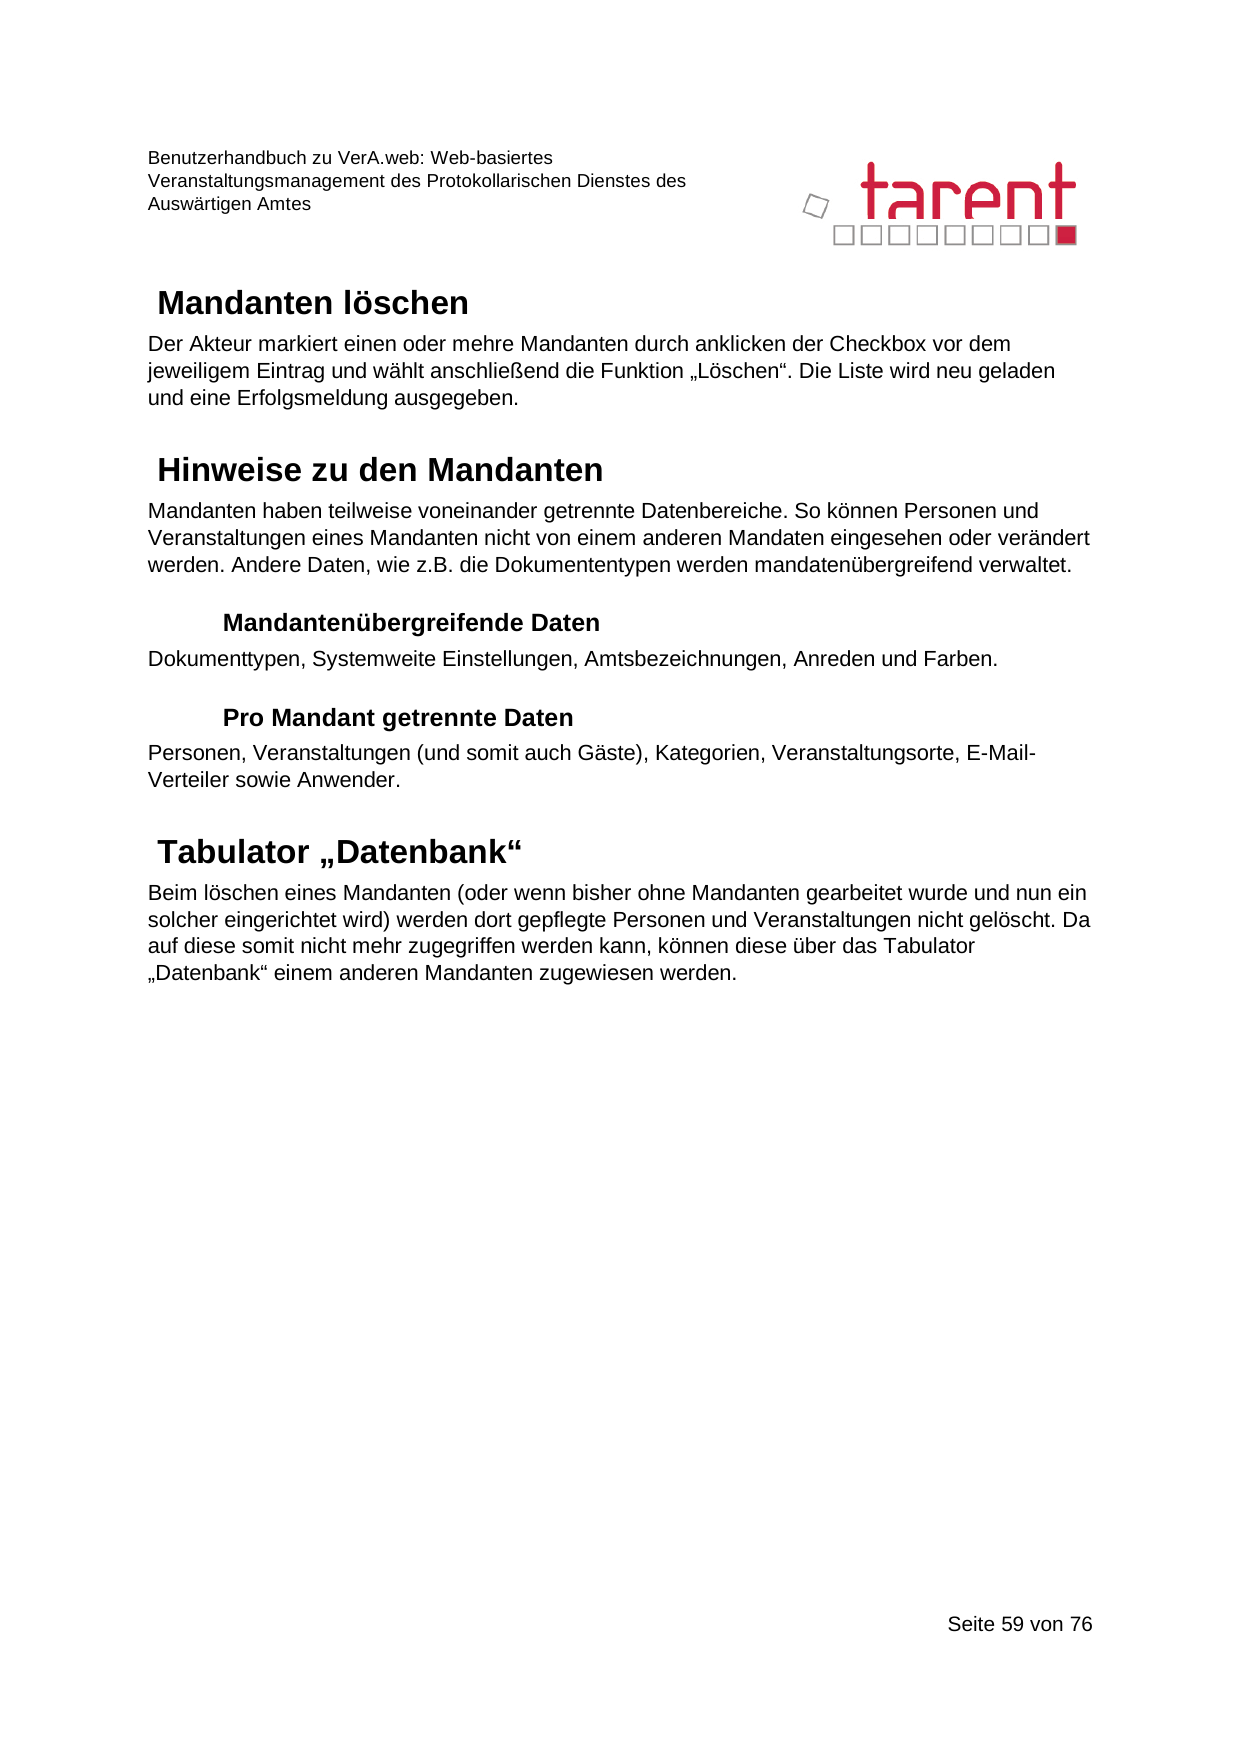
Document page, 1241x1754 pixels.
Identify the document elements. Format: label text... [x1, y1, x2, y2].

picture [790, 151, 1091, 255]
text Mandanten haben teilweise voneinander getrennte Datenbereiche. So können Personen und Veranstaltungen eines Mandanten nicht von einem anderen Mandaten eingesehen oder verändert werden. Andere Daten, wie z.B. die Dokumententypen werden mandatenübergreifend verwaltet. [148, 498, 1092, 576]
subtitle Hinweise zu den Mandanten [148, 451, 1092, 488]
subtitle Pro Mandant getrennte Daten [148, 703, 1092, 731]
text Dokumenttypen, Systemweite Einstellungen, Amtsbezeichnungen, Anreden und Farben. [148, 646, 1092, 671]
text Personen, Veranstaltungen (und somit auch Gäste), Kategorien, Veranstaltungsorte, E-Mail-Verteiler sowie Anwender. [148, 740, 1092, 791]
text Der Akteur markiert einen oder mehre Mandanten durch anklicken der Checkbox vor dem jeweiligem Eintrag und wählt anschließend die Funktion „Löschen“. Die Liste wird neu geladen und eine Erfolgsmeldung ausgegeben. [148, 331, 1092, 409]
subtitle Mandantenübergreifende Daten [148, 609, 1092, 637]
subtitle Tabulator „Datenbank“ [148, 833, 1092, 870]
subtitle Mandanten löschen [148, 284, 1092, 321]
text Beim löschen eines Mandanten (oder wenn bisher ohne Mandanten gearbeitet wurde und nun ein solcher eingerichtet wird) werden dort gepflegte Personen und Veranstaltungen nicht gelöscht. Da auf diese somit nicht mehr zugegriffen werden kann, können diese über das Tabulator „Datenbank“ einem anderen Mandanten zugewiesen werden. [148, 880, 1092, 985]
